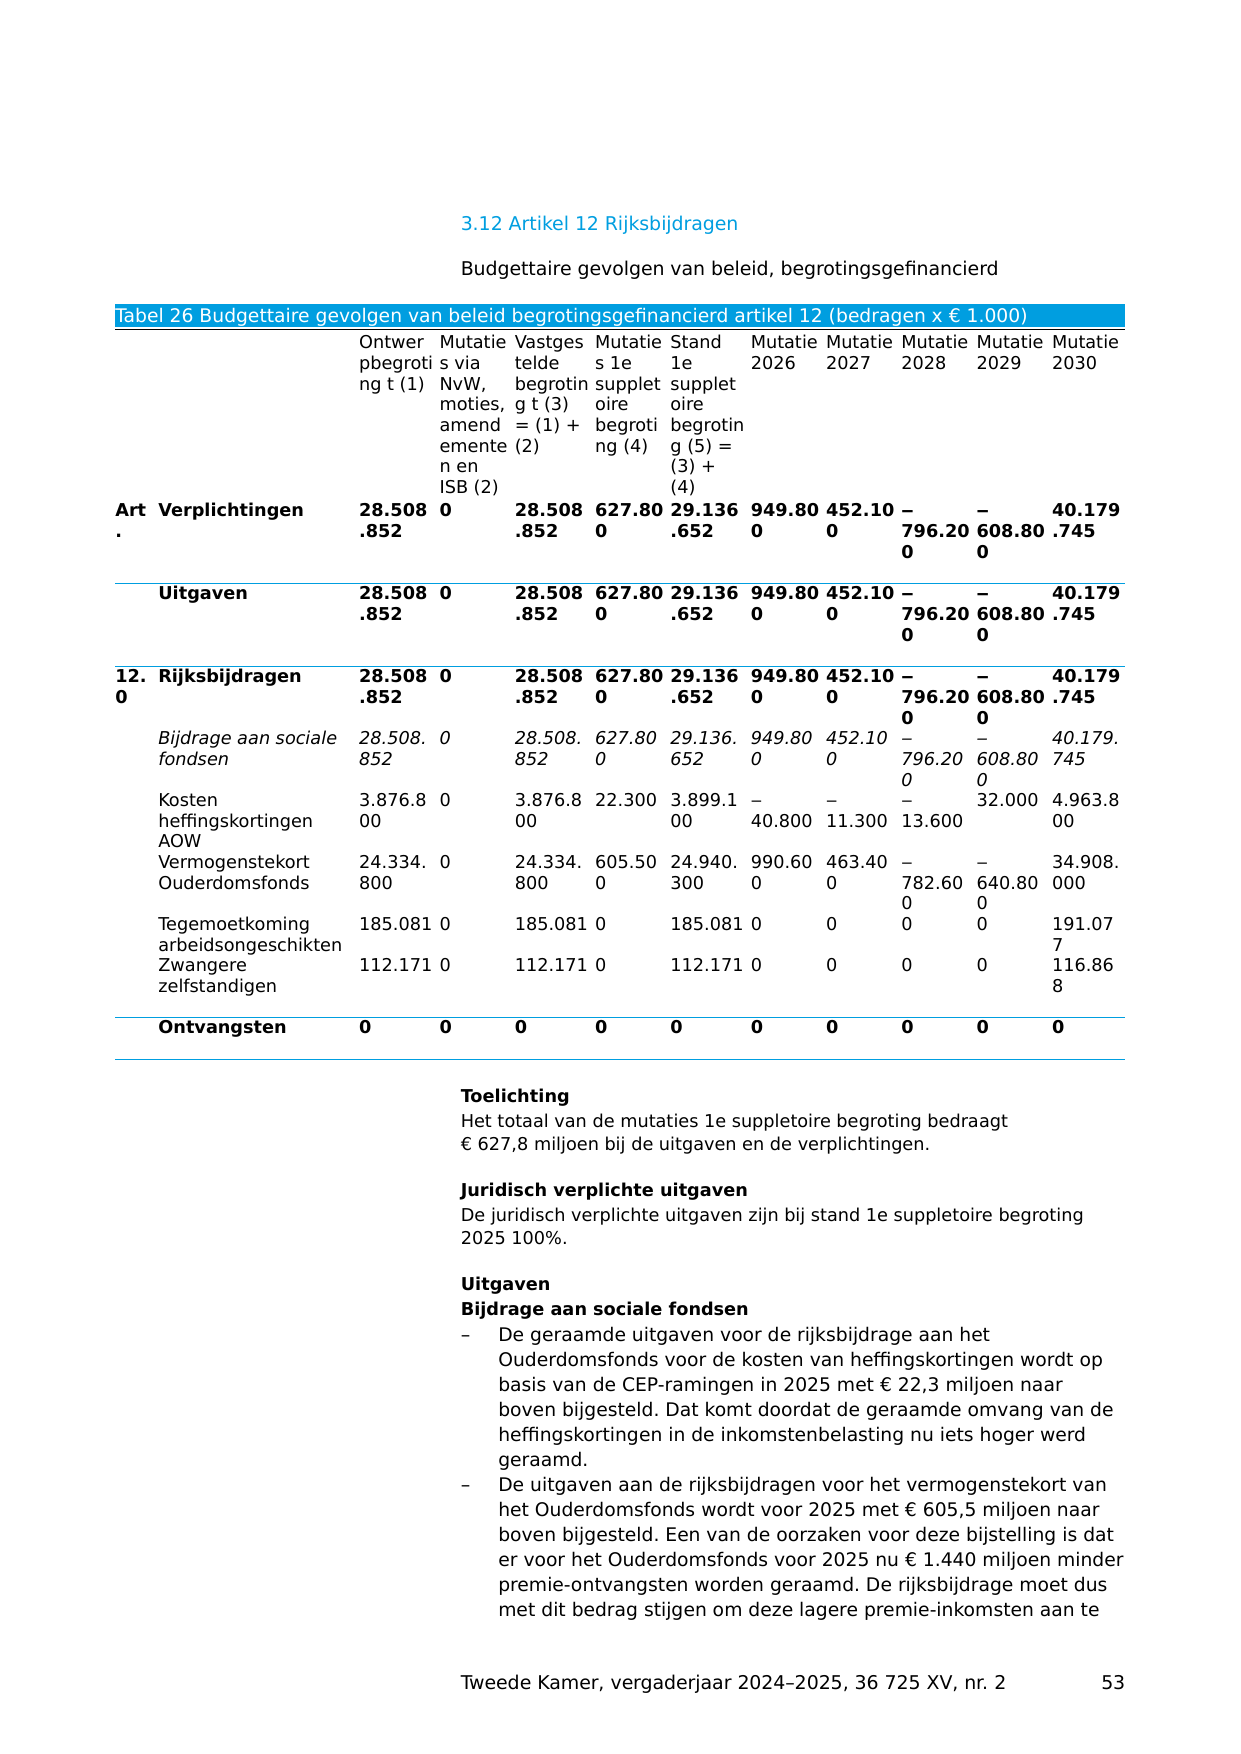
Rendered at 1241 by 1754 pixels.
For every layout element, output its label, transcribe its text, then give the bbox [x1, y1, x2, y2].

table_cell 0 [436, 790, 512, 852]
text De juridisch verplichte uitgaven zijn bij stand 1e suppletoire begroting 2025 100%. [461, 1203, 1125, 1249]
table_cell [667, 996, 748, 1017]
table_cell [974, 645, 1049, 666]
table_cell 112.171 [512, 955, 592, 996]
table_cell 0 [748, 914, 823, 955]
table_cell [823, 645, 898, 666]
table_cell [1049, 1038, 1125, 1059]
table_cell 185.081 [512, 914, 592, 955]
table_cell [748, 996, 823, 1017]
table_cell 0 [436, 500, 512, 562]
table_cell 0 [436, 584, 512, 645]
table_cell ‒ 608.800 [974, 584, 1049, 645]
table_cell 0 [748, 955, 823, 996]
table_cell 627.800 [592, 667, 667, 728]
table_cell 40.179.745 [1049, 667, 1125, 728]
table_cell [436, 645, 512, 666]
table_cell [115, 955, 155, 996]
table_cell [436, 996, 512, 1017]
table_cell Mutatie 2028 [898, 330, 973, 500]
table_cell 29.136.652 [667, 584, 748, 645]
table_cell ‒ 796.200 [898, 584, 973, 645]
table_cell 28.508.852 [356, 728, 436, 790]
table_cell 0 [823, 955, 898, 996]
table_cell 3.899.100 [667, 790, 748, 852]
text Het totaal van de mutaties 1e suppletoire begroting bedraagt € 627,8 miljoen bij de uitgaven en de verplichtingen. [461, 1109, 1125, 1155]
table_cell [898, 645, 973, 666]
table_cell 0 [436, 955, 512, 996]
text Uitgaven [461, 1272, 1125, 1295]
table_cell [748, 1038, 823, 1059]
table_cell [512, 562, 592, 583]
table_cell [592, 996, 667, 1017]
table_cell Mutatie 2030 [1049, 330, 1125, 500]
table_cell Art. [115, 500, 155, 562]
table_cell 40.179.745 [1049, 500, 1125, 562]
table_cell 452.100 [823, 667, 898, 728]
table_cell [436, 1038, 512, 1059]
table_cell [823, 1038, 898, 1059]
table_cell [155, 996, 356, 1017]
table_cell Mutatie 2026 [748, 330, 823, 500]
table_cell 0 [436, 728, 512, 790]
table_cell 112.171 [667, 955, 748, 996]
table_cell 0 [823, 914, 898, 955]
table_cell 605.500 [592, 852, 667, 914]
table_cell 32.000 [974, 790, 1049, 852]
table_cell 12.0 [115, 667, 155, 728]
table_cell 34.908.000 [1049, 852, 1125, 914]
table_cell 3.876.800 [512, 790, 592, 852]
text Toelichting [461, 1084, 1125, 1107]
table_cell Rijksbijdragen [155, 667, 356, 728]
table_cell Stand 1e suppletoire begroting (5) = (3) + (4) [667, 330, 748, 500]
table_cell ‒ 608.800 [974, 667, 1049, 728]
table_cell [592, 645, 667, 666]
table_cell [115, 645, 155, 666]
table_cell 40.179.745 [1049, 584, 1125, 645]
table_cell 0 [667, 1018, 748, 1038]
table_cell [356, 996, 436, 1017]
table_cell [356, 1038, 436, 1059]
table_cell Mutaties via NvW, moties, amendementen en ISB (2) [436, 330, 512, 500]
table_cell Mutaties 1e suppletoire begroting (4) [592, 330, 667, 500]
table_cell 0 [898, 1018, 973, 1038]
table_cell [155, 562, 356, 583]
table_cell 24.334.800 [512, 852, 592, 914]
table_cell 627.800 [592, 728, 667, 790]
table_cell Ontwerpbegroting t (1) [356, 330, 436, 500]
table_cell [592, 562, 667, 583]
table_cell 191.077 [1049, 914, 1125, 955]
table_cell [898, 1038, 973, 1059]
table_cell ‒ 796.200 [898, 500, 973, 562]
table_cell [1049, 562, 1125, 583]
table_cell [356, 562, 436, 583]
table_cell 28.508.852 [512, 584, 592, 645]
table_cell [1049, 645, 1125, 666]
title 3.12 Artikel 12 Rijksbijdragen [461, 213, 1125, 235]
table_cell 949.800 [748, 500, 823, 562]
table_cell ‒ 640.800 [974, 852, 1049, 914]
table_cell 0 [436, 1018, 512, 1038]
table_cell 0 [436, 667, 512, 728]
table_cell 0 [356, 1018, 436, 1038]
table_cell 29.136.652 [667, 667, 748, 728]
table_cell ‒ 796.200 [898, 728, 973, 790]
table_cell [436, 562, 512, 583]
table_cell 0 [898, 914, 973, 955]
table_cell 949.800 [748, 667, 823, 728]
table_cell [898, 996, 973, 1017]
table_cell 0 [898, 955, 973, 996]
table_cell Ontvangsten [155, 1018, 356, 1038]
table_cell 22.300 [592, 790, 667, 852]
table_cell 112.171 [356, 955, 436, 996]
table_cell [974, 1038, 1049, 1059]
table_cell 28.508.852 [512, 728, 592, 790]
table_cell Mutatie 2029 [974, 330, 1049, 500]
list De uitgaven aan de rijksbijdragen voor het vermogenstekort van het Ouderdomsfonds wordt voor 2025 met € 605,5 miljoen naar boven bijgesteld. Een van de oorzaken voor deze bijstelling is dat er voor het Ouderdomsfonds voor 2025 nu € 1.440 miljoen minder premie-ontvangsten worden geraamd. De rijksbijdrage moet dus met dit bedrag stijgen om deze lagere premie-inkomsten aan te [461, 1472, 1125, 1622]
table_cell [356, 645, 436, 666]
table_cell [667, 645, 748, 666]
table_cell [823, 562, 898, 583]
table_cell [115, 914, 155, 955]
table_cell 28.508.852 [356, 667, 436, 728]
table_cell [748, 645, 823, 666]
table_cell ‒ 11.300 [823, 790, 898, 852]
table_cell 40.179.745 [1049, 728, 1125, 790]
table_cell [155, 1038, 356, 1059]
table_cell 949.800 [748, 584, 823, 645]
table_cell [592, 1038, 667, 1059]
title Budgettaire gevolgen van beleid, begrotingsgefinancierd [461, 258, 1125, 280]
table_cell [512, 996, 592, 1017]
table_cell 0 [974, 1018, 1049, 1038]
table_cell 24.334.800 [356, 852, 436, 914]
table_cell ‒ 40.800 [748, 790, 823, 852]
table_cell [115, 996, 155, 1017]
table_cell Kosten heffingskortingen AOW [155, 790, 356, 852]
table_cell 28.508.852 [512, 667, 592, 728]
table_cell [115, 728, 155, 790]
table_cell Tegemoetkoming arbeidsongeschikten [155, 914, 356, 955]
table_cell [748, 562, 823, 583]
table_cell [115, 852, 155, 914]
table_cell 28.508.852 [356, 584, 436, 645]
table_cell 185.081 [667, 914, 748, 955]
table_cell 0 [436, 852, 512, 914]
table_cell [155, 645, 356, 666]
table_cell 29.136.652 [667, 500, 748, 562]
table_cell Uitgaven [155, 584, 356, 645]
text Bijdrage aan sociale fondsen [461, 1297, 1125, 1320]
table_cell Mutatie 2027 [823, 330, 898, 500]
table_cell [898, 562, 973, 583]
table_cell [115, 562, 155, 583]
table_cell 627.800 [592, 584, 667, 645]
table_cell 28.508.852 [356, 500, 436, 562]
table_cell 116.868 [1049, 955, 1125, 996]
table_cell [512, 1038, 592, 1059]
list De geraamde uitgaven voor de rijksbijdrage aan het Ouderdomsfonds voor de kosten van heffingskortingen wordt op basis van de CEP-ramingen in 2025 met € 22,3 miljoen naar boven bijgesteld. Dat komt doordat de geraamde omvang van de heffingskortingen in de inkomstenbelasting nu iets hoger werd geraamd. [461, 1322, 1125, 1472]
table_cell 0 [592, 955, 667, 996]
table_cell [115, 330, 155, 500]
table_cell [115, 584, 155, 645]
text Juridisch verplichte uitgaven [461, 1178, 1125, 1201]
table_cell 0 [823, 1018, 898, 1038]
table_cell 3.876.800 [356, 790, 436, 852]
table_cell 0 [748, 1018, 823, 1038]
table_cell 452.100 [823, 728, 898, 790]
table_cell 627.800 [592, 500, 667, 562]
table_cell [667, 562, 748, 583]
table_cell ‒ 608.800 [974, 500, 1049, 562]
table_cell 4.963.800 [1049, 790, 1125, 852]
table_cell 463.400 [823, 852, 898, 914]
table_cell 0 [436, 914, 512, 955]
table_cell 452.100 [823, 584, 898, 645]
table_cell 0 [592, 914, 667, 955]
table_cell [512, 645, 592, 666]
table_cell 0 [974, 955, 1049, 996]
table_cell Zwangere zelfstandigen [155, 955, 356, 996]
table_cell 0 [1049, 1018, 1125, 1038]
table_cell 185.081 [356, 914, 436, 955]
table_cell 990.600 [748, 852, 823, 914]
table_cell 0 [512, 1018, 592, 1038]
table_cell Bijdrage aan sociale fondsen [155, 728, 356, 790]
table_cell 24.940.300 [667, 852, 748, 914]
table_cell 28.508.852 [512, 500, 592, 562]
table_cell 452.100 [823, 500, 898, 562]
table_cell [974, 562, 1049, 583]
table_cell 29.136.652 [667, 728, 748, 790]
table_cell 0 [592, 1018, 667, 1038]
table_cell 0 [974, 914, 1049, 955]
table_cell ‒ 13.600 [898, 790, 973, 852]
table_cell ‒ 796.200 [898, 667, 973, 728]
table_cell [823, 996, 898, 1017]
table_cell Verplichtingen [155, 500, 356, 562]
table_cell [1049, 996, 1125, 1017]
table_cell [115, 1038, 155, 1059]
table_cell ‒ 782.600 [898, 852, 973, 914]
table_cell [115, 790, 155, 852]
table_cell [667, 1038, 748, 1059]
table_cell [155, 330, 356, 500]
table_cell Vastgestelde begroting t (3) = (1) + (2) [512, 330, 592, 500]
table_cell ‒ 608.800 [974, 728, 1049, 790]
table_cell [974, 996, 1049, 1017]
table_cell 949.800 [748, 728, 823, 790]
table_cell Vermogenstekort Ouderdomsfonds [155, 852, 356, 914]
table_cell [115, 1018, 155, 1038]
